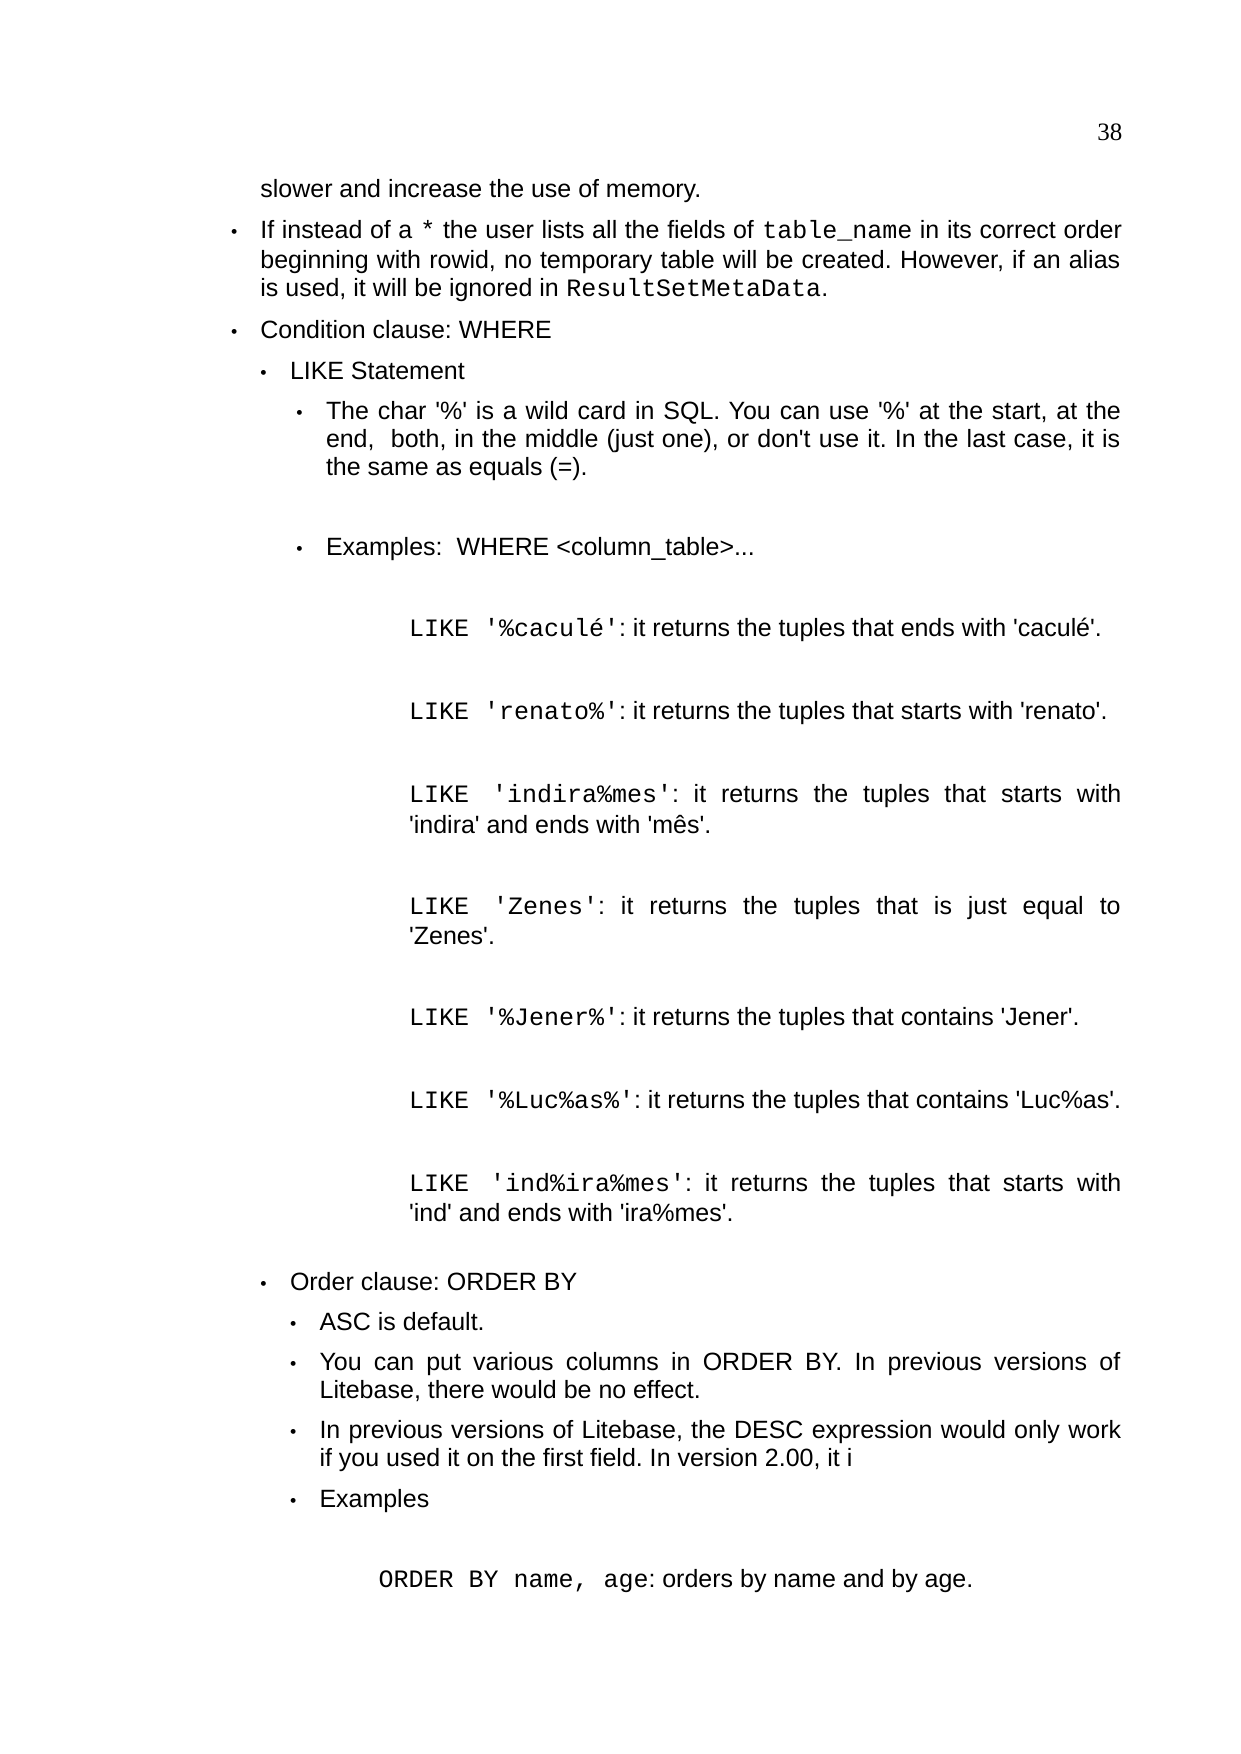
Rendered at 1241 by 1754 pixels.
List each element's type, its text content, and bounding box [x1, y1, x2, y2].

list The char '%' is a wild card in SQL. You can use '%' at the start, at the end, both, in the middle (just one), or don't use it. In the last case, it is the same as equals (=). [296, 397, 1122, 481]
list LIKE '%caculé': it returns the tuples that ends with 'caculé'. [379, 614, 1122, 644]
list Order clause: ORDER BY [260, 1267, 1122, 1295]
list LIKE 'ind%ira%mes': it returns the tuples that starts with 'ind' and ends with 'ira%mes'. [379, 1169, 1122, 1255]
list LIKE '%Luc%as%': it returns the tuples that contains 'Luc%as'. [379, 1086, 1122, 1116]
list slower and increase the use of memory. [231, 175, 1122, 203]
list If instead of a * the user lists all the fields of table_name in its correct order beginning with rowid, no temporary table will be created. However, if an alias is used, it will be ignored in ResultSetMetaData. [231, 216, 1122, 304]
list Examples: WHERE <column_table>... [296, 533, 1122, 561]
list In previous versions of Litebase, the DESC expression would only work if you used it on the first field. In version 2.00, it i [290, 1416, 1122, 1472]
list Examples [290, 1484, 1122, 1512]
list You can put various columns in ORDER BY. In previous versions of Litebase, there would be no effect. [290, 1348, 1122, 1404]
list ASC is default. [290, 1308, 1122, 1336]
list LIKE 'indira%mes': it returns the tuples that starts with 'indira' and ends with 'mês'. [379, 780, 1122, 838]
list LIKE '%Jener%': it returns the tuples that contains 'Jener'. [379, 1003, 1122, 1033]
list LIKE Statement [260, 356, 1122, 384]
list Condition clause: WHERE [231, 316, 1122, 344]
list LIKE 'Zenes': it returns the tuples that is just equal to 'Zenes'. [379, 891, 1122, 949]
list ORDER BY name, age: orders by name and by age. [349, 1565, 1122, 1595]
list LIKE 'renato%': it returns the tuples that starts with 'renato'. [379, 697, 1122, 727]
